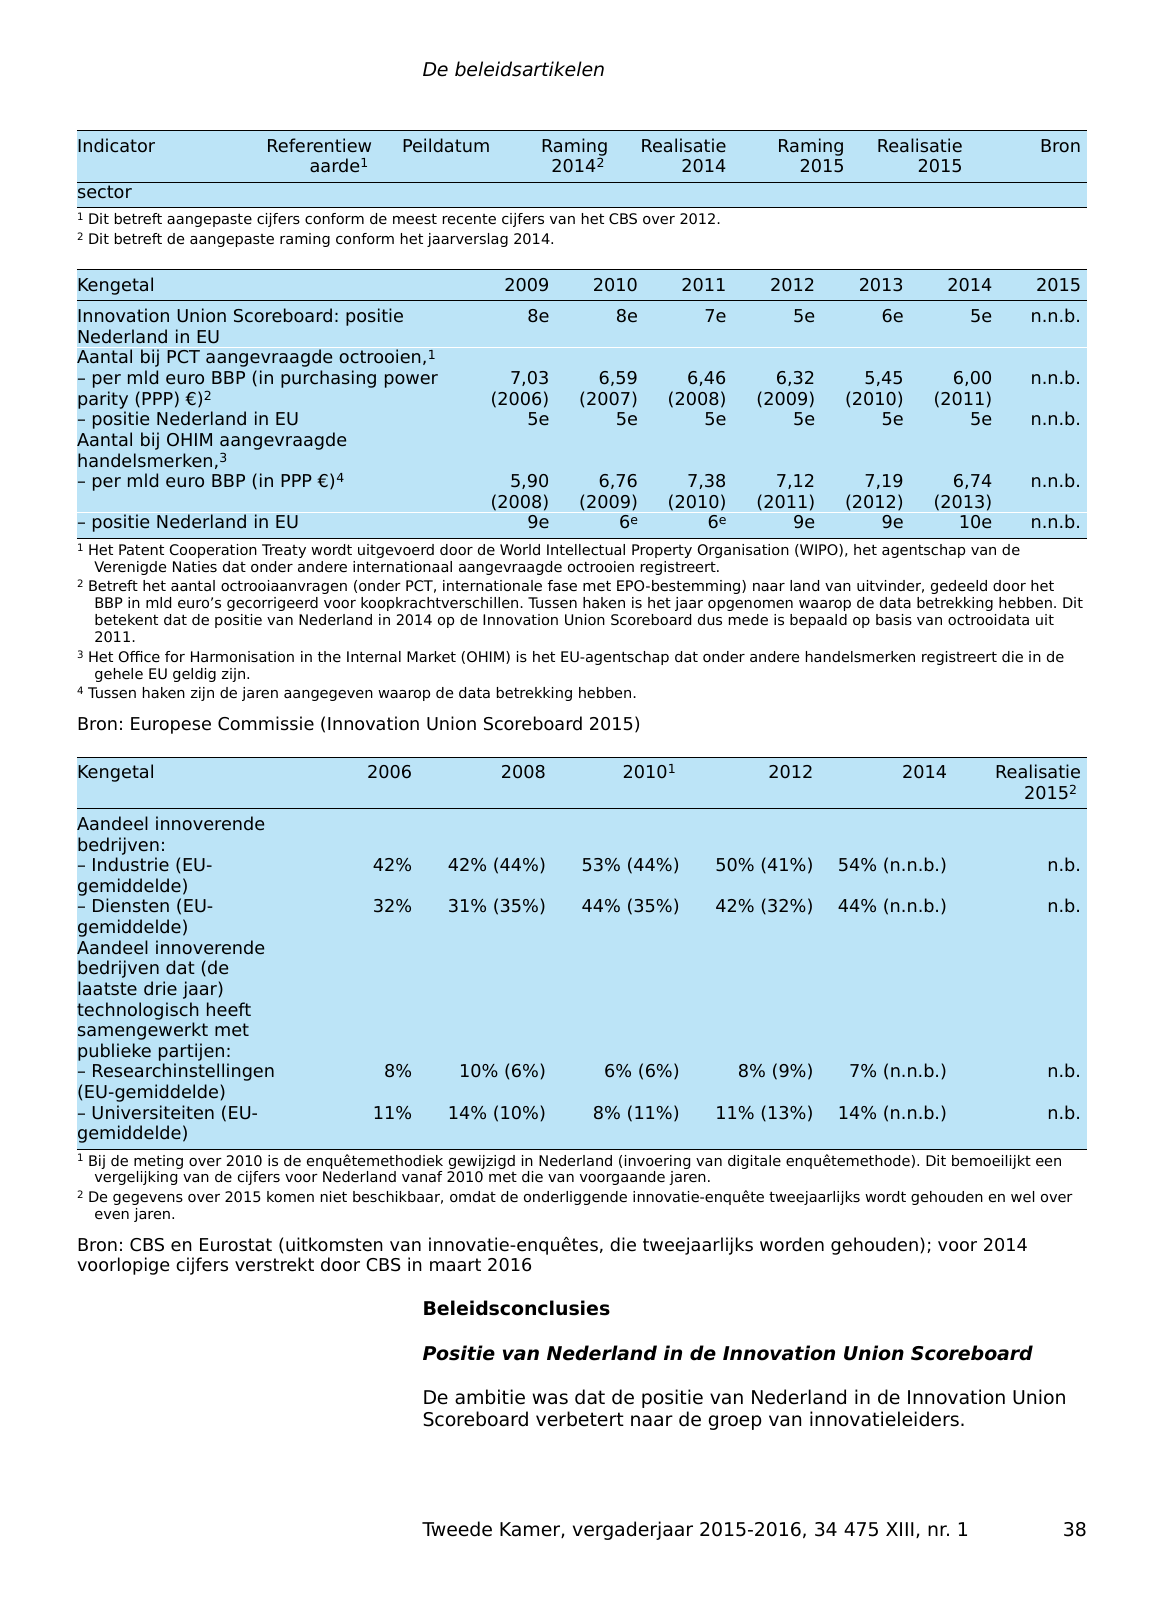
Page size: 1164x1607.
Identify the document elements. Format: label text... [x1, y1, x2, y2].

table_cell 10e [909, 513, 998, 538]
table_cell 5e [555, 409, 644, 430]
table_cell 11% (13%) [685, 1103, 819, 1149]
table_cell Aandeel innoverende bedrijven: [77, 809, 284, 855]
table_header Raming 2015 [732, 131, 850, 182]
table_cell [909, 430, 998, 471]
table_cell 42% (44%) [418, 855, 552, 896]
table_cell 42% (32%) [685, 896, 819, 938]
table_header Raming 20142 [496, 131, 614, 182]
table_cell n.b. [953, 1103, 1087, 1149]
table_cell 5e [909, 301, 998, 347]
table_cell 5,90 (2008) [466, 471, 555, 512]
table_cell [466, 348, 555, 368]
table_cell [953, 938, 1087, 1061]
table_cell n.n.b. [998, 471, 1087, 512]
table_cell [819, 938, 953, 1061]
table_cell 5e [466, 409, 555, 430]
table_cell [685, 809, 819, 855]
table_cell [821, 430, 909, 471]
table_cell [418, 809, 552, 855]
table_cell 42% [284, 855, 418, 896]
table_cell Innovation Union Scoreboard: positie Nederland in EU [77, 301, 466, 347]
table_cell [555, 348, 644, 368]
table_header Realisatie 20152 [953, 758, 1087, 808]
table_cell 5e [821, 409, 909, 430]
table_cell 8e [555, 301, 644, 347]
table_cell 7,38 (2010) [644, 471, 732, 512]
table_cell n.n.b. [998, 301, 1087, 347]
table_cell [552, 938, 685, 1061]
table_cell 7e [644, 301, 732, 347]
table_header Peildatum [378, 131, 496, 182]
table_cell – Universiteiten (EU-gemiddelde) [77, 1103, 284, 1149]
table_cell 31% (35%) [418, 896, 552, 938]
table_header 2006 [284, 758, 418, 808]
table_cell [732, 348, 821, 368]
table_cell 10% (6%) [418, 1061, 552, 1103]
table_cell 11% [284, 1103, 418, 1149]
table_cell [644, 348, 732, 368]
table_cell – Researchinstellingen (EU-gemiddelde) [77, 1061, 284, 1103]
table_cell – Diensten (EU-gemiddelde) [77, 896, 284, 938]
text De ambitie was dat de positie van Nederland in de Innovation Union Scoreboard verbetert naar de groep van innovatieleiders. [422, 1387, 1087, 1431]
table_cell 14% (n.n.b.) [819, 1103, 953, 1149]
table_header 2010 [555, 270, 644, 300]
table_header 2013 [821, 270, 909, 300]
table_cell 7,12 (2011) [732, 471, 821, 512]
table_cell – per mld euro BBP (in purchasing power parity (PPP) €)2 [77, 368, 466, 409]
table_cell [969, 183, 1087, 207]
table_cell 53% (44%) [552, 855, 685, 896]
table_cell n.b. [953, 855, 1087, 896]
table_cell 6,74 (2013) [909, 471, 998, 512]
table_cell sector [77, 183, 260, 207]
table_cell 5e [732, 301, 821, 347]
table_header 2011 [644, 270, 732, 300]
table_cell [552, 809, 685, 855]
table_header Indicator [77, 131, 260, 182]
table_cell n.b. [953, 896, 1087, 938]
table_cell [418, 938, 552, 1061]
table_cell [555, 430, 644, 471]
table_header Kengetal [77, 758, 284, 808]
table_cell 32% [284, 896, 418, 938]
table_cell 8% [284, 1061, 418, 1103]
table_cell 7,03 (2006) [466, 368, 555, 409]
table_cell [644, 430, 732, 471]
table_cell [909, 348, 998, 368]
table_header Realisatie 2015 [850, 131, 968, 182]
table_cell – positie Nederland in EU [77, 409, 466, 430]
table_cell Aandeel innoverende bedrijven dat (de laatste drie jaar) technologisch heeft samengewerkt met publieke partijen: [77, 938, 284, 1061]
table_header Bron [969, 131, 1087, 182]
table_cell 6e [555, 513, 644, 538]
table_cell 5e [909, 409, 998, 430]
table_cell – Industrie (EU-gemiddelde) [77, 855, 284, 896]
table_cell [466, 430, 555, 471]
table_header 2015 [998, 270, 1087, 300]
table_header 2008 [418, 758, 552, 808]
table_header Referentiewaarde1 [260, 131, 378, 182]
table_cell 9e [732, 513, 821, 538]
table_header 2014 [909, 270, 998, 300]
subtitle Positie van Nederland in de Innovation Union Scoreboard [422, 1342, 1087, 1364]
table_header 2012 [732, 270, 821, 300]
table_cell [614, 183, 732, 207]
table_cell [378, 183, 496, 207]
table_header 20101 [552, 758, 685, 808]
table_cell 6,32 (2009) [732, 368, 821, 409]
table_cell 9e [466, 513, 555, 538]
table_cell 44% (35%) [552, 896, 685, 938]
table_cell [732, 430, 821, 471]
table_cell n.b. [953, 1061, 1087, 1103]
table_cell 6,46 (2008) [644, 368, 732, 409]
table_cell [998, 348, 1087, 368]
subtitle Beleidsconclusies [422, 1298, 1087, 1320]
table_cell 6% (6%) [552, 1061, 685, 1103]
table_cell 6,00 (2011) [909, 368, 998, 409]
table_cell 14% (10%) [418, 1103, 552, 1149]
table_header 2009 [466, 270, 555, 300]
table_cell [260, 183, 378, 207]
table_cell n.n.b. [998, 513, 1087, 538]
table_cell 5,45 (2010) [821, 368, 909, 409]
table_cell 7% (n.n.b.) [819, 1061, 953, 1103]
table_header Realisatie 2014 [614, 131, 732, 182]
table_cell [685, 938, 819, 1061]
table_cell – per mld euro BBP (in PPP €)4 [77, 471, 466, 512]
table_cell 54% (n.n.b.) [819, 855, 953, 896]
table_cell 6,59 (2007) [555, 368, 644, 409]
table_cell [819, 809, 953, 855]
table_header Kengetal [77, 270, 466, 300]
table_cell 1 Bij de meting over 2010 is de enquêtemethodiek gewijzigd in Nederland (invoering van digitale enquêtemethode). Dit bemoeilijkt een vergelijking van de cijfers voor Nederland vanaf 2010 met die van voorgaande jaren. 2 De gegevens over 2015 komen niet beschikbaar, omdat de onderliggende innovatie-enquête tweejaarlijks wordt gehouden en wel over even jaren. Bron: CBS en Eurostat (uitkomsten van innovatie-enquêtes, die tweejaarlijks worden gehouden); voor 2014 voorlopige cijfers verstrekt door CBS in maart 2016 [77, 1150, 1087, 1276]
table_cell 50% (41%) [685, 855, 819, 896]
table_cell [284, 809, 418, 855]
table_cell 9e [821, 513, 909, 538]
table_cell [284, 938, 418, 1061]
table_cell [998, 430, 1087, 471]
table_cell [953, 809, 1087, 855]
table_cell Aantal bij OHIM aangevraagde handelsmerken,3 [77, 430, 466, 471]
table_cell [732, 183, 850, 207]
table_cell [496, 183, 614, 207]
table_cell – positie Nederland in EU [77, 513, 466, 538]
table_cell 6e [821, 301, 909, 347]
table_cell 5e [644, 409, 732, 430]
table_cell 8% (11%) [552, 1103, 685, 1149]
table_cell [821, 348, 909, 368]
table_cell 6e [644, 513, 732, 538]
table_cell 6,76 (2009) [555, 471, 644, 512]
table_cell 1 Het Patent Cooperation Treaty wordt uitgevoerd door de World Intellectual Property Organisation (WIPO), het agentschap van de Verenigde Naties dat onder andere internationaal aangevraagde octrooien registreert. 2 Betreft het aantal octrooiaanvragen (onder PCT, internationale fase met EPO-bestemming) naar land van uitvinder, gedeeld door het BBP in mld euro’s gecorrigeerd voor koopkrachtverschillen. Tussen haken is het jaar opgenomen waarop de data betrekking hebben. Dit betekent dat de positie van Nederland in 2014 op de Innovation Union Scoreboard dus mede is bepaald op basis van octrooidata uit 2011. 3 Het Office for Harmonisation in the Internal Market (OHIM) is het EU-agentschap dat onder andere handelsmerken registreert die in de gehele EU geldig zijn. 4 Tussen haken zijn de jaren aangegeven waarop de data betrekking hebben. Bron: Europese Commissie (Innovation Union Scoreboard 2015) [77, 539, 1087, 735]
table_cell n.n.b. [998, 409, 1087, 430]
table_cell 5e [732, 409, 821, 430]
table_cell n.n.b. [998, 368, 1087, 409]
table_cell 8% (9%) [685, 1061, 819, 1103]
table_cell 7,19 (2012) [821, 471, 909, 512]
table_cell [850, 183, 968, 207]
table_header 2012 [685, 758, 819, 808]
table_cell 1 Dit betreft aangepaste cijfers conform de meest recente cijfers van het CBS over 2012. 2 Dit betreft de aangepaste raming conform het jaarverslag 2014. [77, 208, 1087, 247]
table_cell 8e [466, 301, 555, 347]
table_cell 44% (n.n.b.) [819, 896, 953, 938]
table_cell Aantal bij PCT aangevraagde octrooien,1 [77, 348, 466, 368]
table_header 2014 [819, 758, 953, 808]
